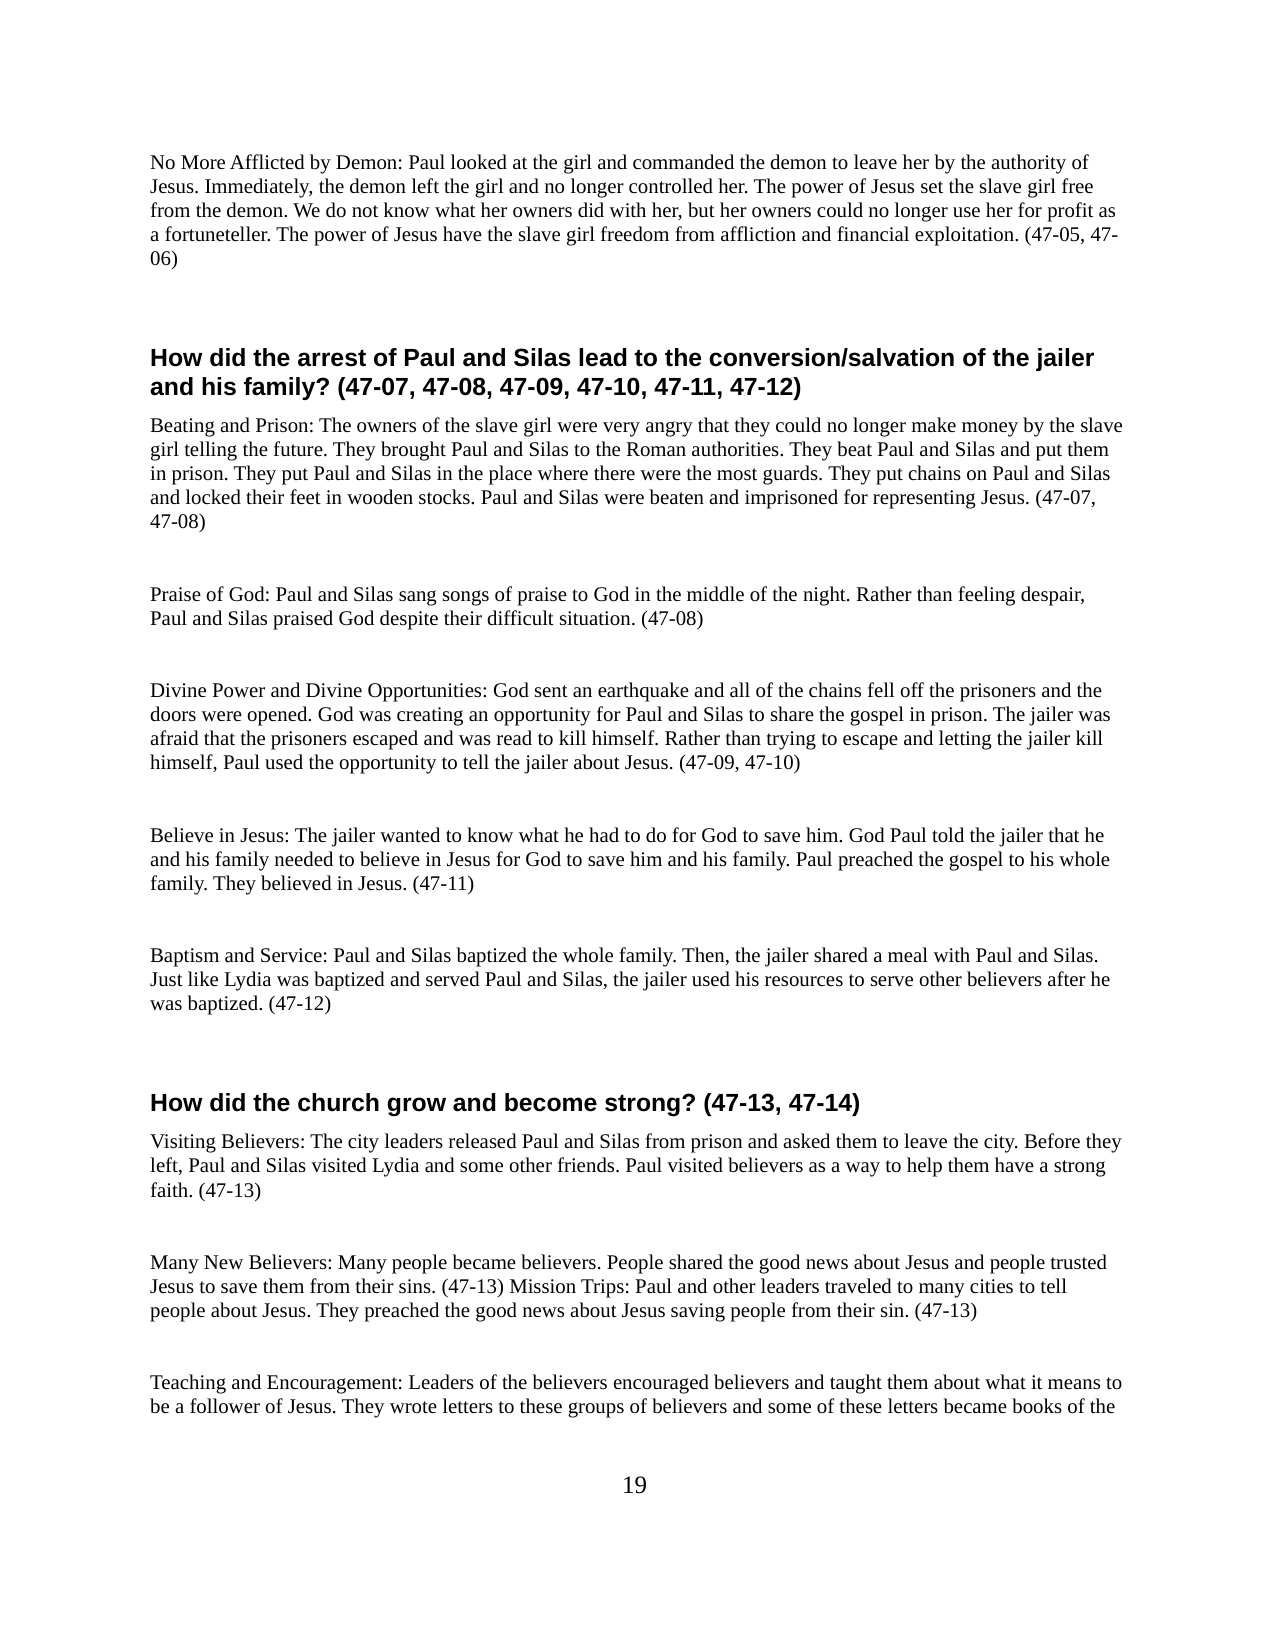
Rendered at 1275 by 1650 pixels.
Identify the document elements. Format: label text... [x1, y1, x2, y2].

subtitle How did the church grow and become strong? (47-13, 47-14) [150, 1088, 1125, 1117]
text Praise of God: Paul and Silas sang songs of praise to God in the middle of the night. Rather than feeling despair, Paul and Silas praised God despite their difficult situation. (47-08) [150, 582, 1125, 630]
text Teaching and Encouragement: Leaders of the believers encouraged believers and taught them about what it means to be a follower of Jesus. They wrote letters to these groups of believers and some of these letters became books of the [150, 1370, 1125, 1418]
text No More Afflicted by Demon: Paul looked at the girl and commanded the demon to leave her by the authority of Jesus. Immediately, the demon left the girl and no longer controlled her. The power of Jesus set the slave girl free from the demon. We do not know what her owners did with her, but her owners could no longer use her for profit as a fortuneteller. The power of Jesus have the slave girl freedom from affliction and financial exploitation. (47-05, 47-06) [150, 150, 1125, 270]
text Many New Believers: Many people became believers. People shared the good news about Jesus and people trusted Jesus to save them from their sins. (47-13) Mission Trips: Paul and other leaders traveled to many cities to tell people about Jesus. They preached the good news about Jesus saving people from their sin. (47-13) [150, 1250, 1125, 1322]
text Visiting Believers: The city leaders released Paul and Silas from prison and asked them to leave the city. Before they left, Paul and Silas visited Lydia and some other friends. Paul visited believers as a way to help them have a strong faith. (47-13) [150, 1129, 1125, 1202]
text Believe in Jesus: The jailer wanted to know what he had to do for God to save him. God Paul told the jailer that he and his family needed to believe in Jesus for God to save him and his family. Paul preached the gospel to his whole family. They believed in Jesus. (47-11) [150, 822, 1125, 895]
text Beating and Prison: The owners of the slave girl were very angry that they could no longer make money by the slave girl telling the future. They brought Paul and Silas to the Roman authorities. They beat Paul and Silas and put them in prison. They put Paul and Silas in the place where there were the most guards. They put chains on Paul and Silas and locked their feet in wooden stocks. Paul and Silas were beaten and imprisoned for representing Jesus. (47-07, 47-08) [150, 413, 1125, 533]
subtitle How did the arrest of Paul and Silas lead to the conversion/salvation of the jailer and his family? (47-07, 47-08, 47-09, 47-10, 47-11, 47-12) [150, 343, 1125, 401]
text Baptism and Service: Paul and Silas baptized the whole family. Then, the jailer shared a meal with Paul and Silas. Just like Lydia was baptized and served Paul and Silas, the jailer used his resources to serve other believers after he was baptized. (47-12) [150, 943, 1125, 1015]
text Divine Power and Divine Opportunities: God sent an earthquake and all of the chains fell off the prisoners and the doors were opened. God was creating an opportunity for Paul and Silas to share the gospel in prison. The jailer was afraid that the prisoners escaped and was read to kill himself. Rather than trying to escape and letting the jailer kill himself, Paul used the opportunity to tell the jailer about Jesus. (47-09, 47-10) [150, 678, 1125, 774]
